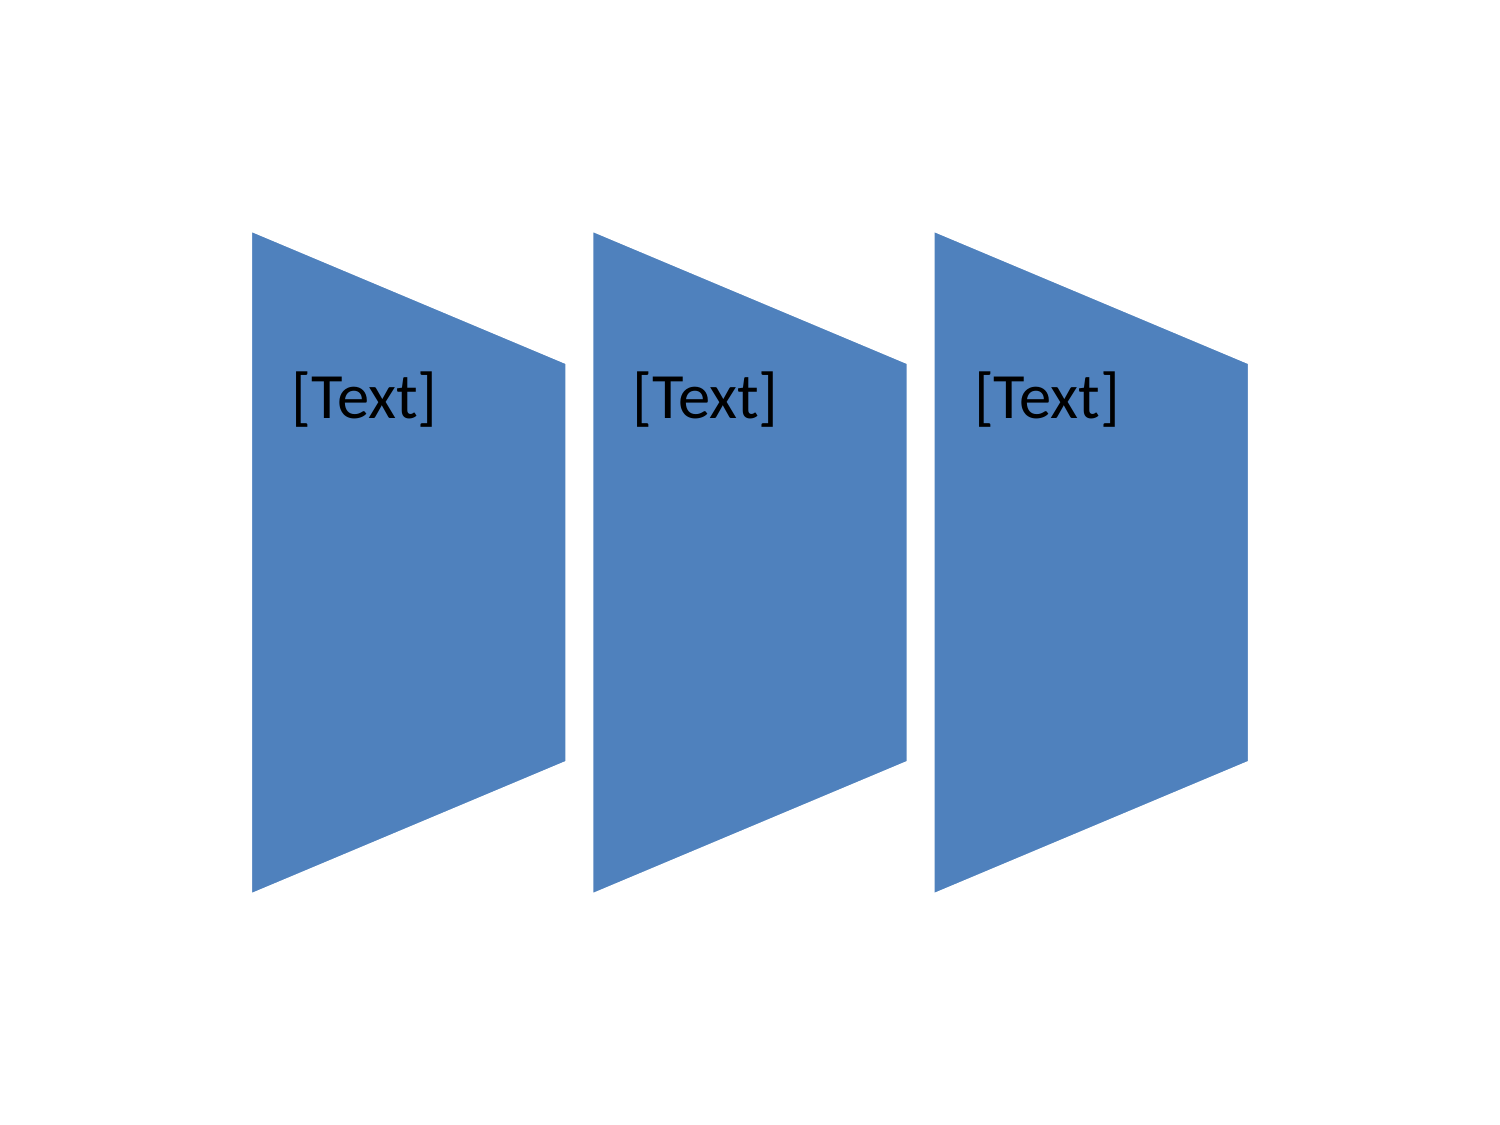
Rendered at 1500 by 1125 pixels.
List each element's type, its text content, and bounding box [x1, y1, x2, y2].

text_box [Text] [932, 229, 1250, 896]
text_box [Text] [250, 229, 568, 896]
text_box [Text] [591, 229, 909, 896]
